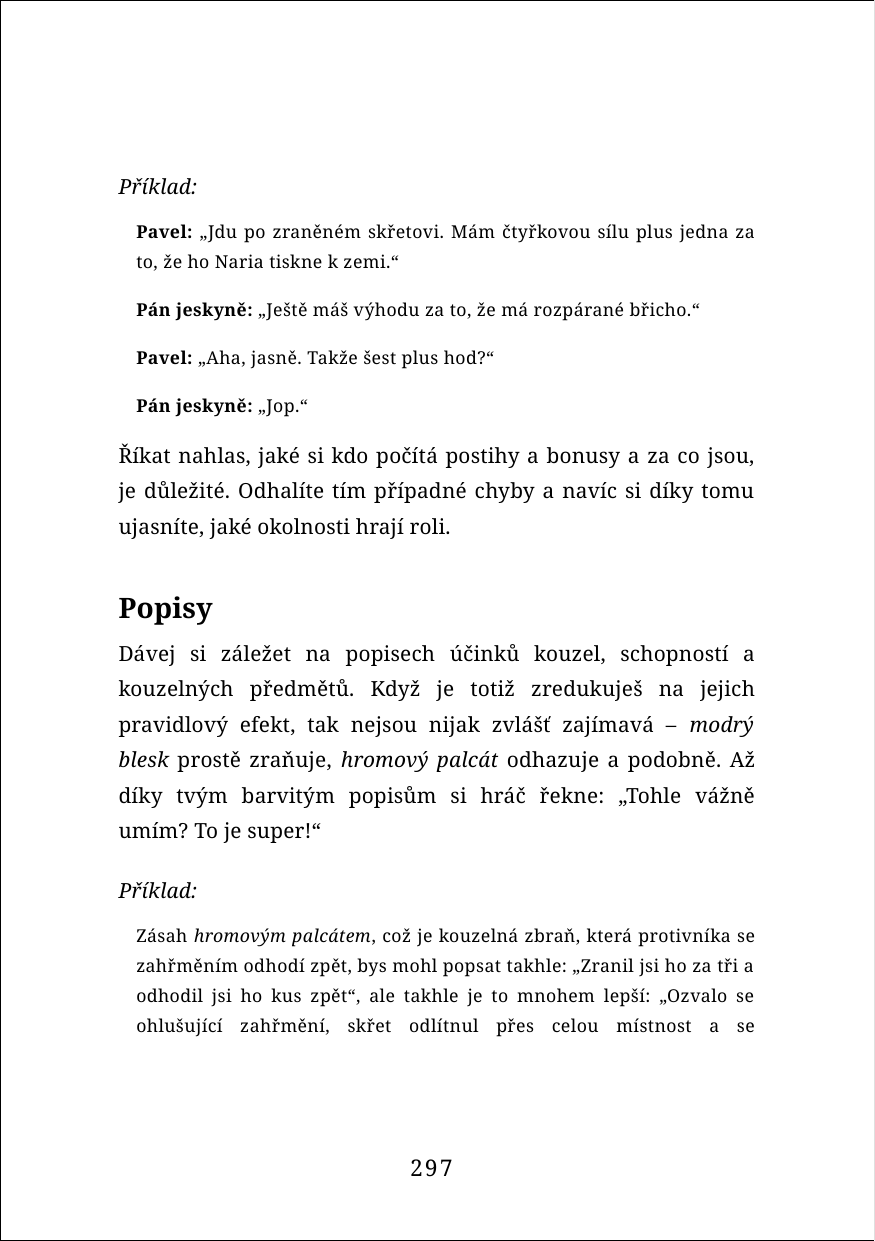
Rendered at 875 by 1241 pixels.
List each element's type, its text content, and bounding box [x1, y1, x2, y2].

text Říkat nahlas, jaké si kdo počítá postihy a bonusy a za co jsou, je důležité. Odhalíte tím případné chyby a navíc si díky tomu ujasníte, jaké okolnosti hrají roli. [118, 441, 756, 540]
text Dávej si záležet na popisech účinků kouzel, schopností a kouzelných předmětů. Když je totiž zredukuješ na jejich pravidlový efekt, tak nejsou nijak zvlášť zajímavá – modrý blesk prostě zraňuje, hromový palcát odhazuje a podobně. Až díky tvým barvitým popisům si hráč řekne: „Tohle vážně umím? To je super!“ [118, 639, 756, 845]
text Pavel: „Jdu po zraněném skřetovi. Mám čtyřkovou sílu plus jedna za to, že ho Naria tiskne k zemi.“ [136, 219, 756, 273]
text Příklad: [118, 172, 756, 200]
text Zásah hromovým palcátem, což je kouzelná zbraň, která protivníka se zahřměním odhodí zpět, bys mohl popsat takhle: „Zranil jsi ho za tři a odhodil jsi ho kus zpět“, ale takhle je to mnohem lepší: „Ozvalo se ohlušující zahřmění, skřet odlítnul přes celou místnost a se [136, 923, 756, 1038]
text Pavel: „Aha, jasně. Takže šest plus hod?“ [136, 345, 756, 369]
text Příklad: [118, 876, 756, 904]
text Pán jeskyně: „Jop.“ [136, 393, 756, 417]
subtitle Popisy [118, 589, 756, 627]
text Pán jeskyně: „Ještě máš výhodu za to, že má rozpárané břicho.“ [136, 297, 756, 321]
